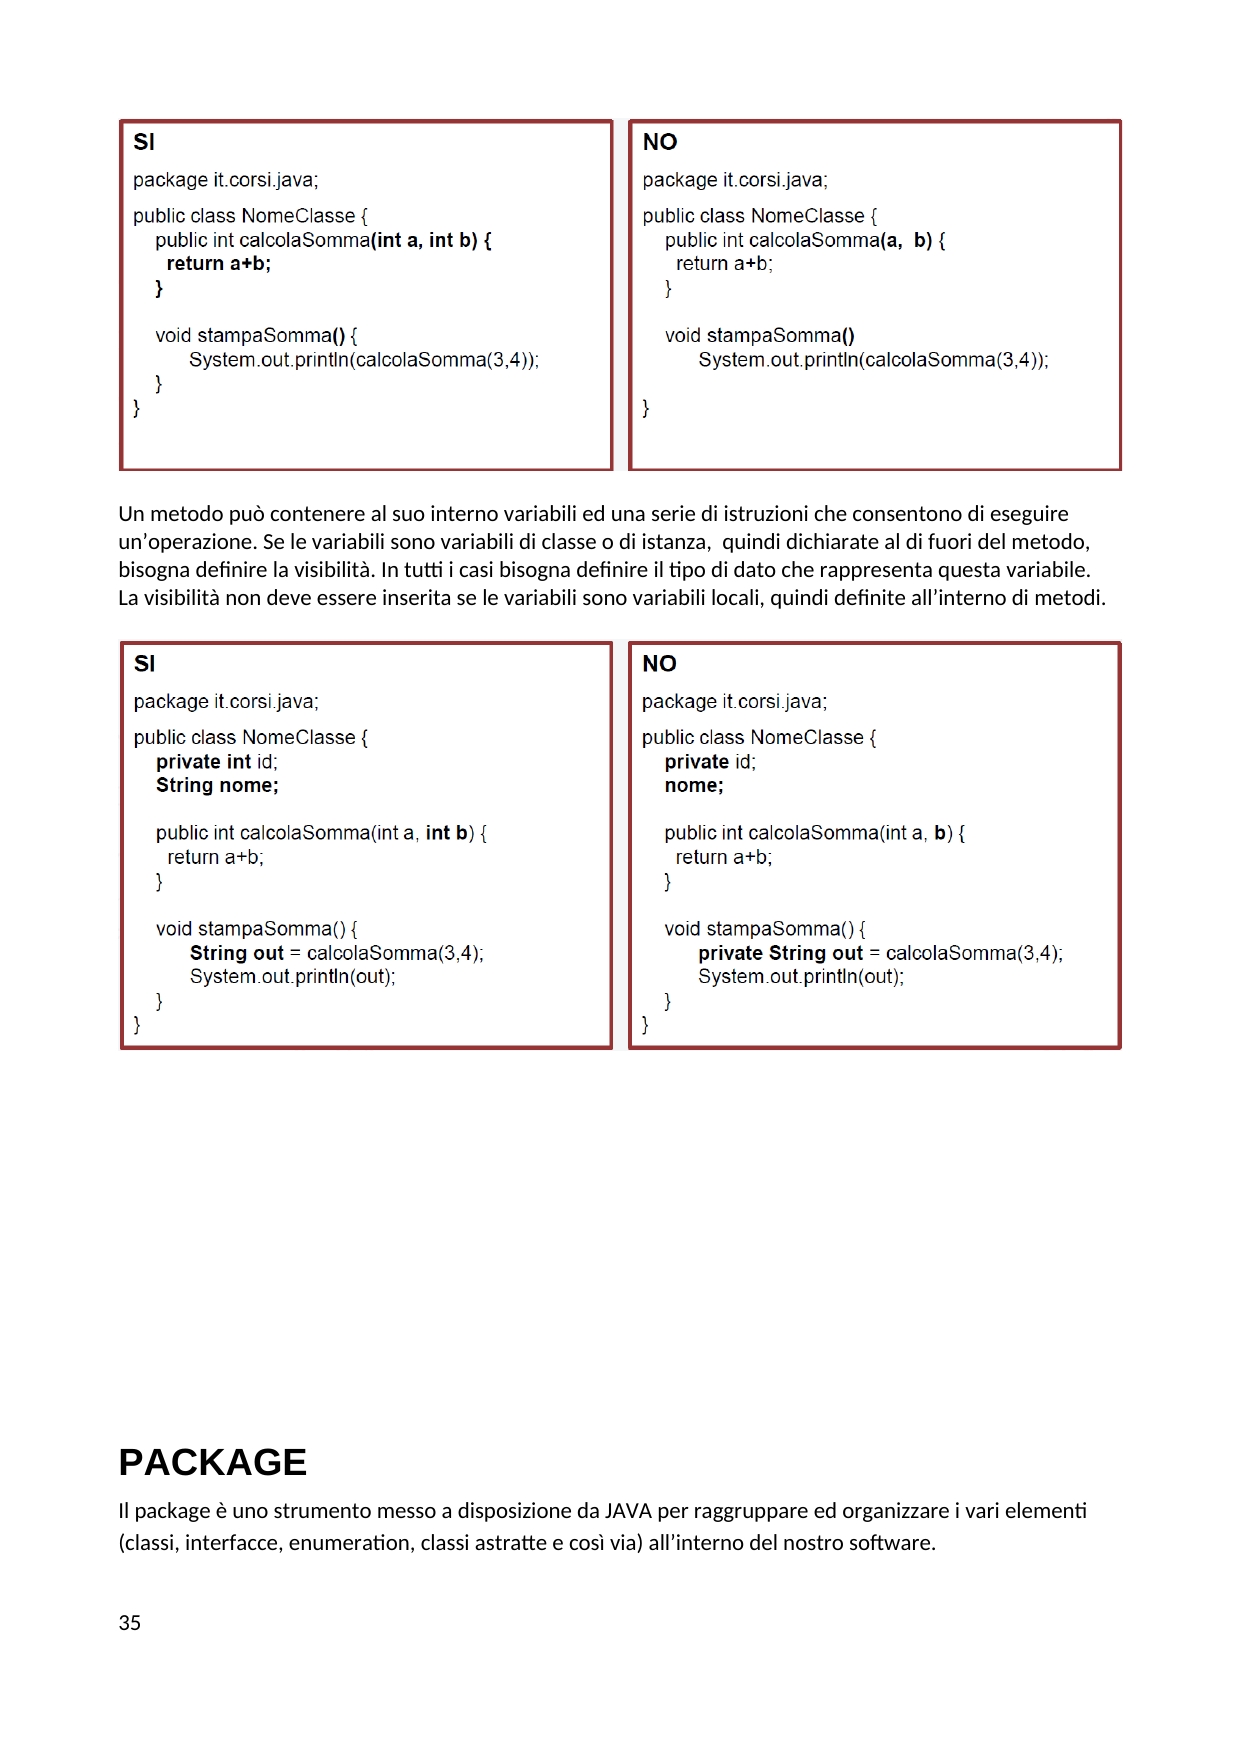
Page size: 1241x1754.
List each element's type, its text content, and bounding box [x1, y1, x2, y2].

text La visibilità non deve essere inserita se le variabili sono variabili locali, quindi definite all’interno di metodi. [118, 583, 1122, 611]
text Un metodo può contenere al suo interno variabili ed una serie di istruzioni che consentono di eseguire un’operazione. Se le variabili sono variabili di classe o di istanza, quindi dichiarate al di fuori del metodo, bisogna definire la visibilità. In tutti i casi bisogna definire il tipo di dato che rappresenta questa variabile. [118, 499, 1122, 583]
picture [118, 118, 1123, 471]
text Il package è uno strumento messo a disposizione da JAVA per raggruppare ed organizzare i vari elementi (classi, interfacce, enumeration, classi astratte e così via) all’interno del nostro software. [118, 1496, 1122, 1556]
picture [118, 639, 1123, 1051]
subtitle PACKAGE [118, 1440, 1122, 1483]
